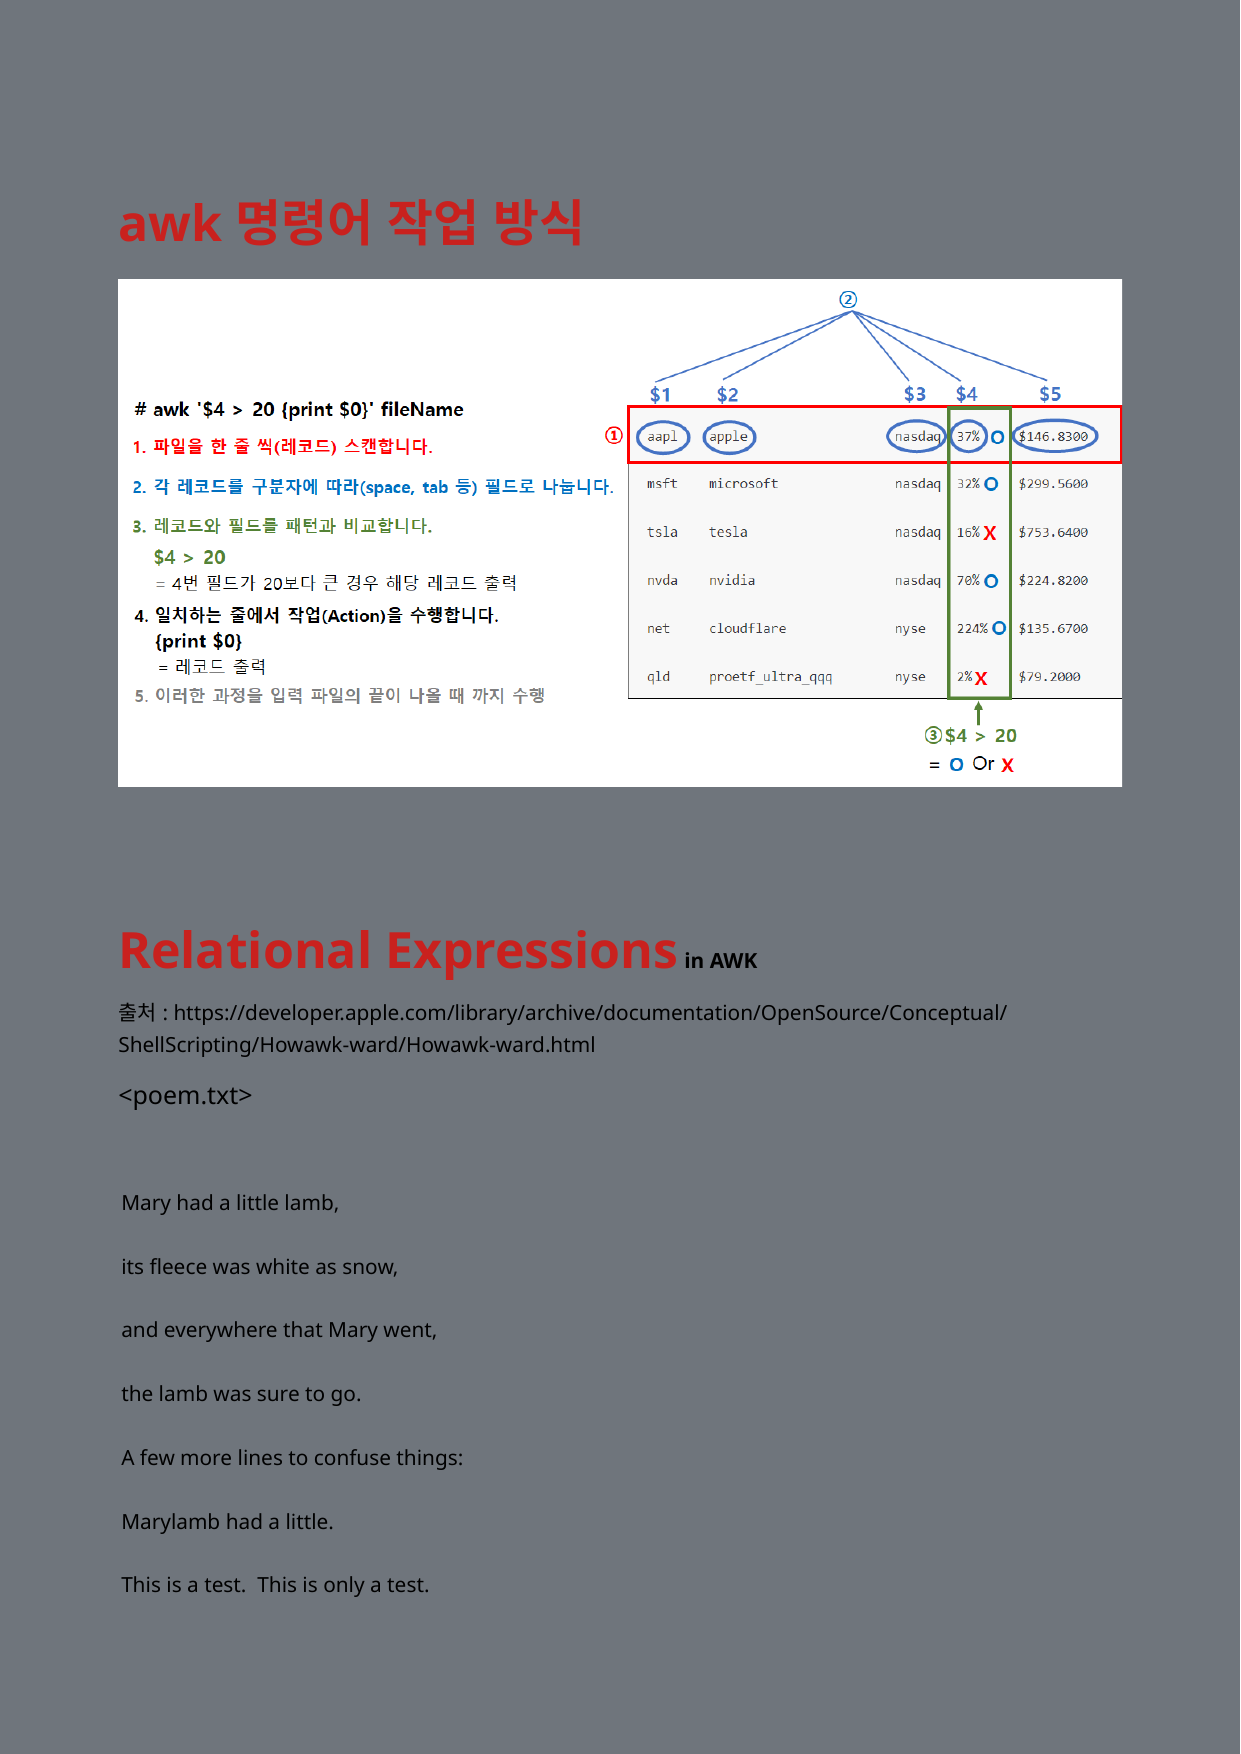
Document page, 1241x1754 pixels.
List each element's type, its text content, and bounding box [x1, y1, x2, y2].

table_cell and everywhere that Mary went, [118, 1313, 723, 1376]
table_header Mary had a little lamb, [118, 1185, 723, 1249]
text 출처 : https://developer.apple.com/library/archive/documentation/OpenSource/Conceptual/ShellScripting/Howawk-ward/Howawk-ward.html [118, 996, 1122, 1059]
table_cell This is a test. This is only a test. [118, 1568, 723, 1631]
subtitle awk 명령어 작업 방식 [118, 183, 1122, 256]
table_cell Marylamb had a little. [118, 1504, 723, 1568]
picture [118, 279, 1123, 787]
table_cell the lamb was sure to go. [118, 1376, 723, 1440]
text <poem.txt> [118, 1078, 1122, 1112]
subtitle Relational Expressions in AWK [118, 915, 1122, 983]
table_cell its fleece was white as snow, [118, 1249, 723, 1313]
table_cell A few more lines to confuse things: [118, 1440, 723, 1504]
